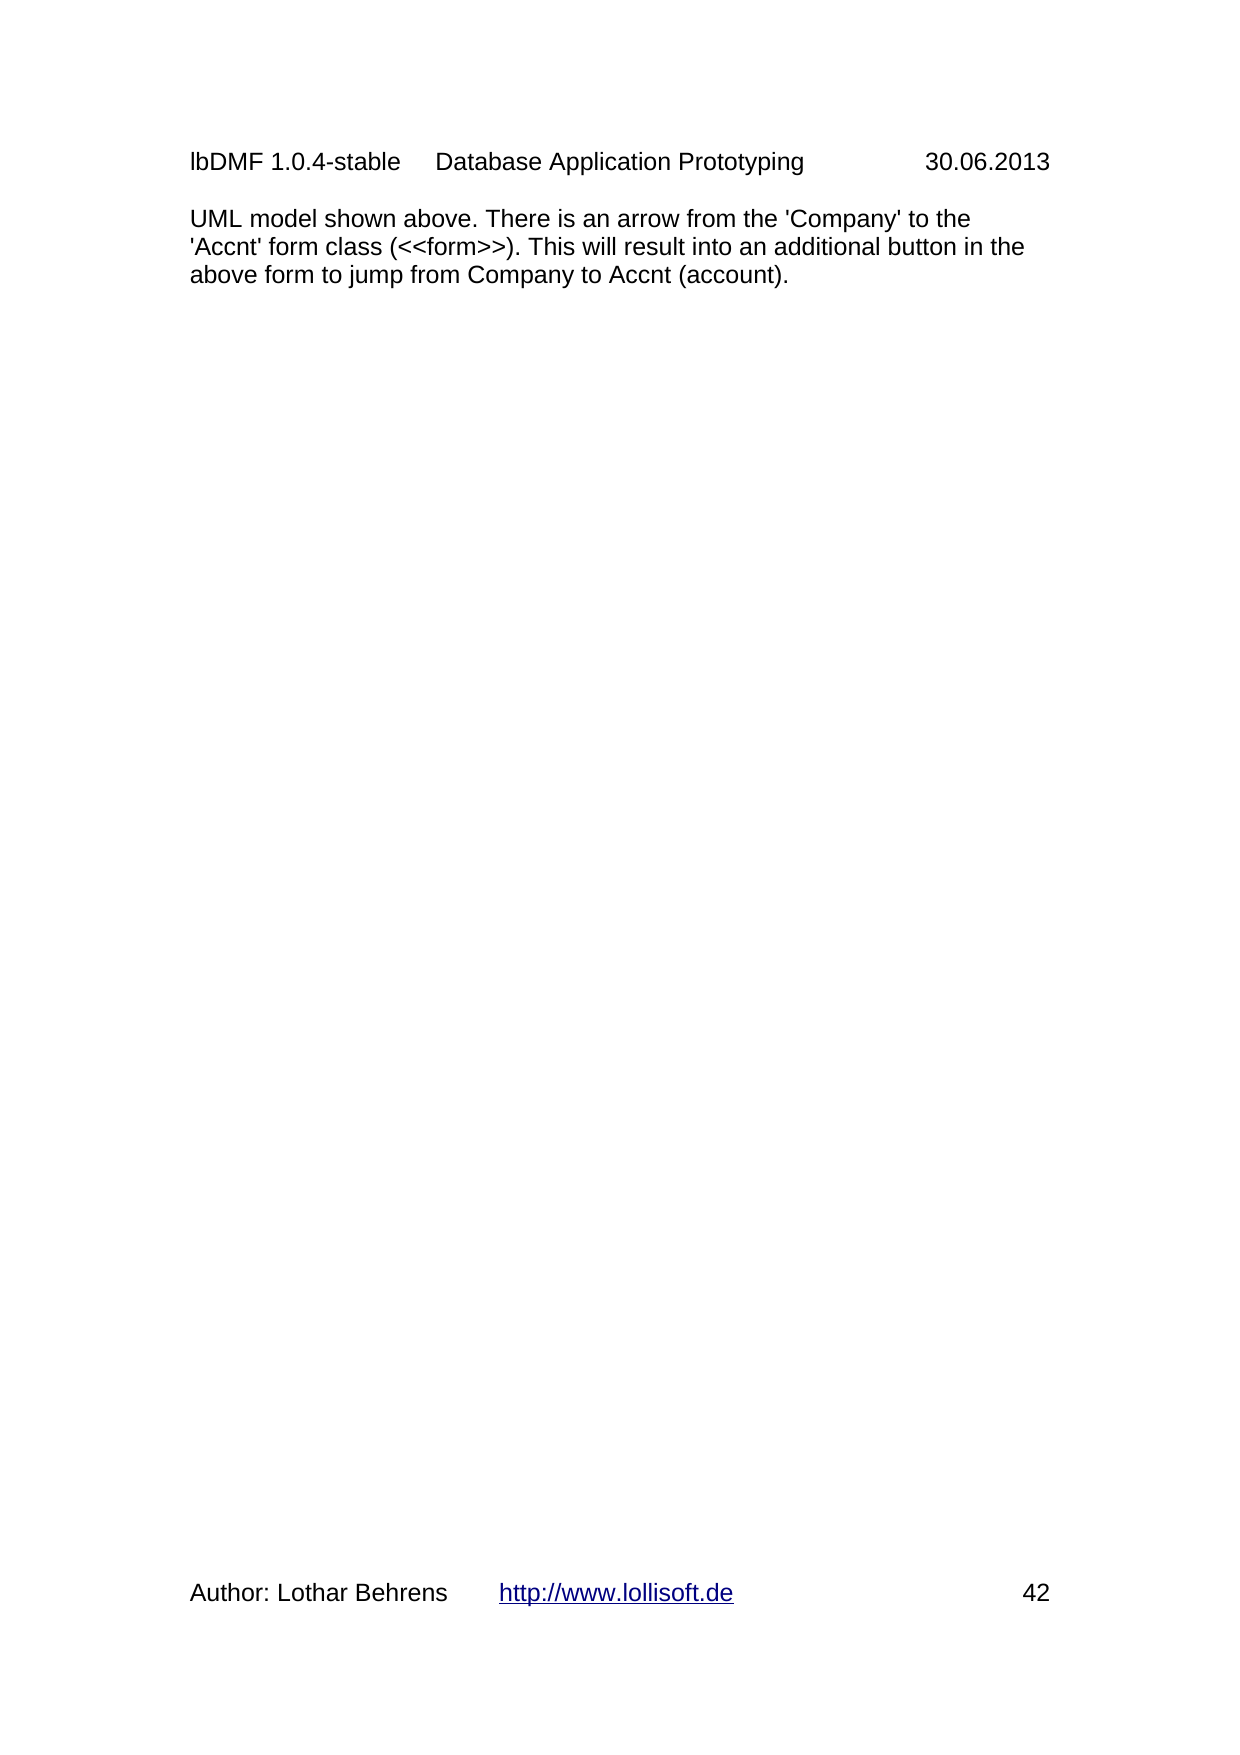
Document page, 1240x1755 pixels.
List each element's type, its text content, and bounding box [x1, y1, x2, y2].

text UML model shown above. There is an arrow from the 'Company' to the 'Accnt' form class (<<form>>). This will result into an additional button in the above form to jump from Company to Accnt (account). [189, 205, 1050, 289]
